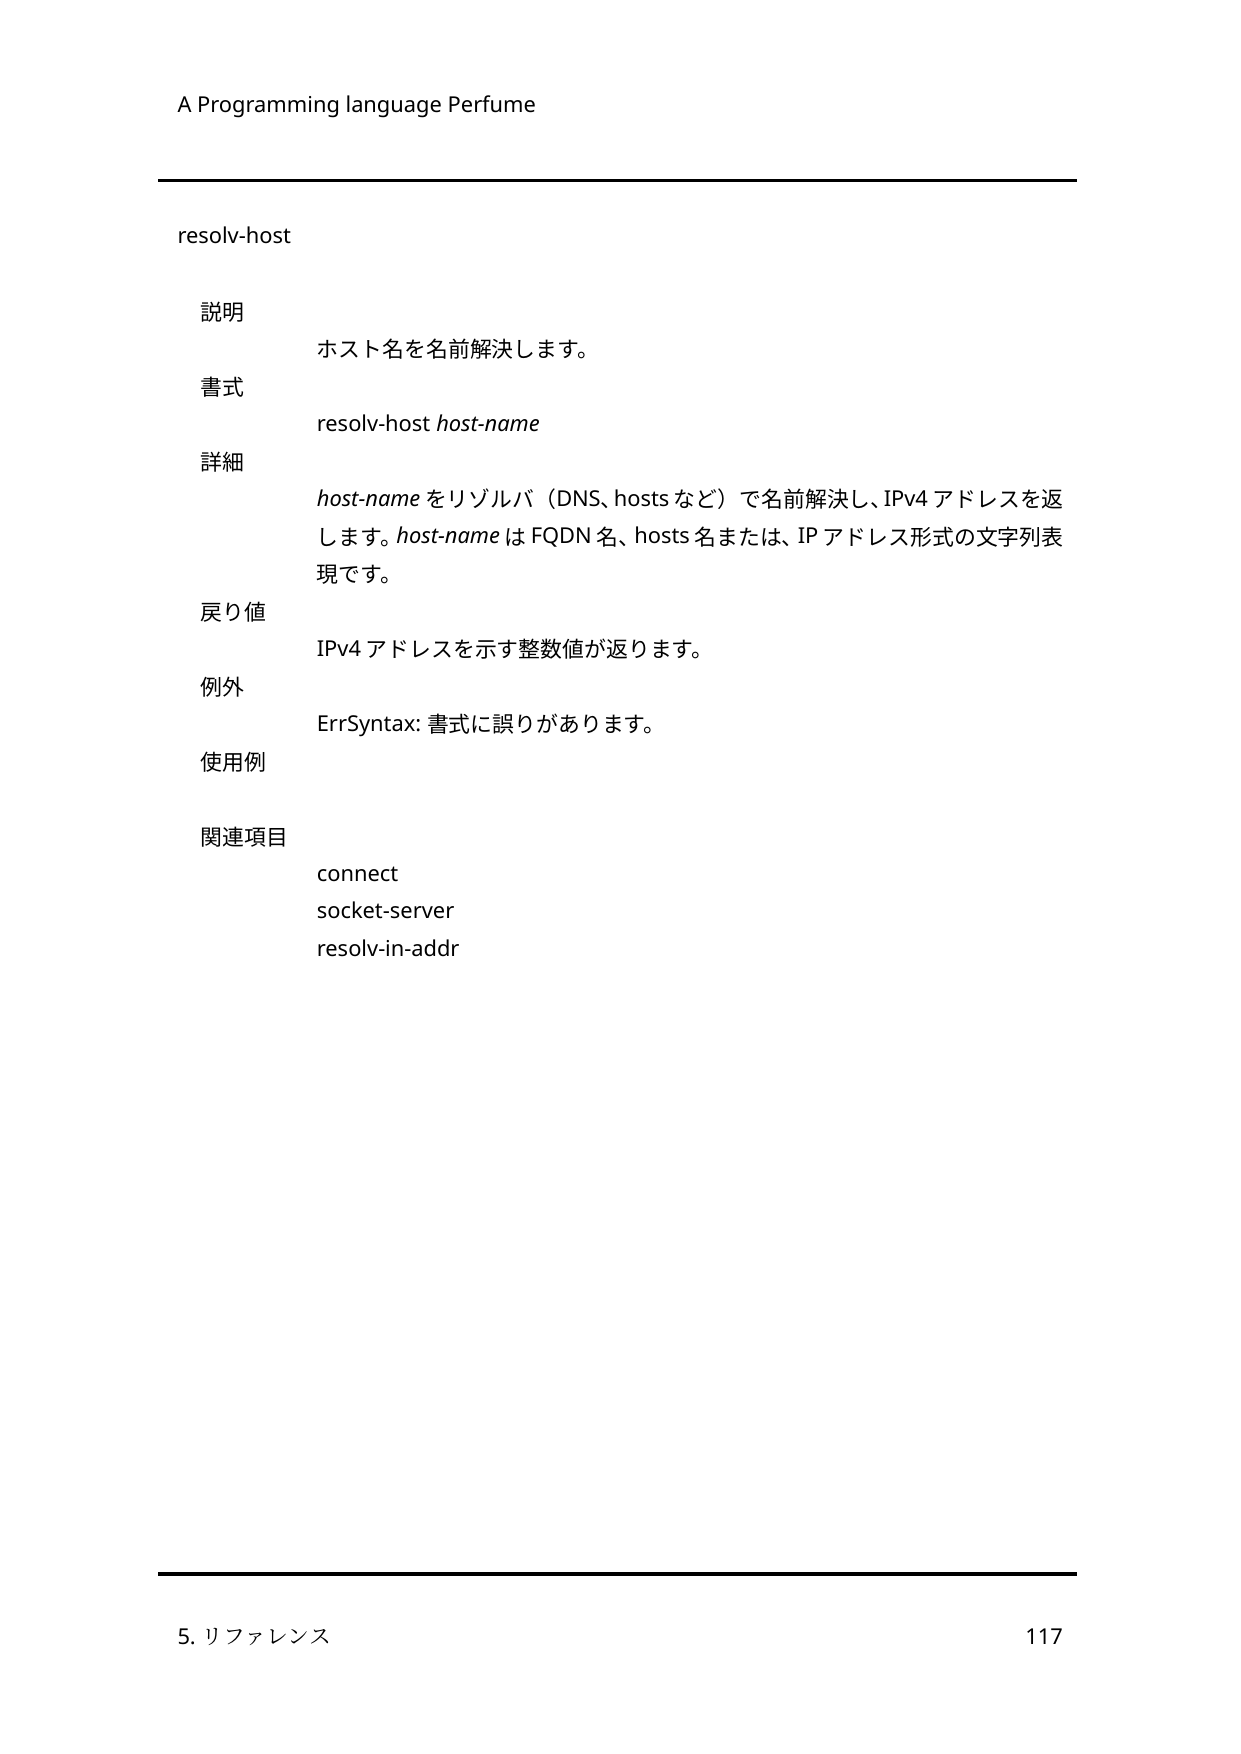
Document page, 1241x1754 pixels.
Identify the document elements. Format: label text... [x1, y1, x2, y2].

table_cell ErrSyntax: 書式に誤りがあります。 [317, 667, 1063, 742]
table_cell resolv-host host-name [317, 367, 1063, 442]
table_cell 使用例 [200, 742, 317, 817]
table_cell 書式 [200, 367, 317, 442]
table_cell 例外 [200, 667, 317, 742]
table_cell connect socket-server resolv-in-addr [317, 817, 1063, 979]
table_cell 関連項目 [200, 817, 317, 979]
table_cell IPv4アドレスを示す整数値が返ります。 [317, 592, 1063, 667]
table_header ホスト名を名前解決します。 [317, 292, 1063, 367]
table_cell 戻り値 [200, 592, 317, 667]
table_cell [317, 742, 1063, 817]
table_cell host-nameをリゾルバ（DNS、hostsなど）で名前解決し、IPv4アドレスを返します。host-nameはFQDN名、hosts名または、IPアドレス形式の文字列表現です。 [317, 442, 1063, 592]
table_cell 詳細 [200, 442, 317, 592]
subtitle resolv-host [177, 217, 1063, 254]
table_header 説明 [200, 292, 317, 367]
